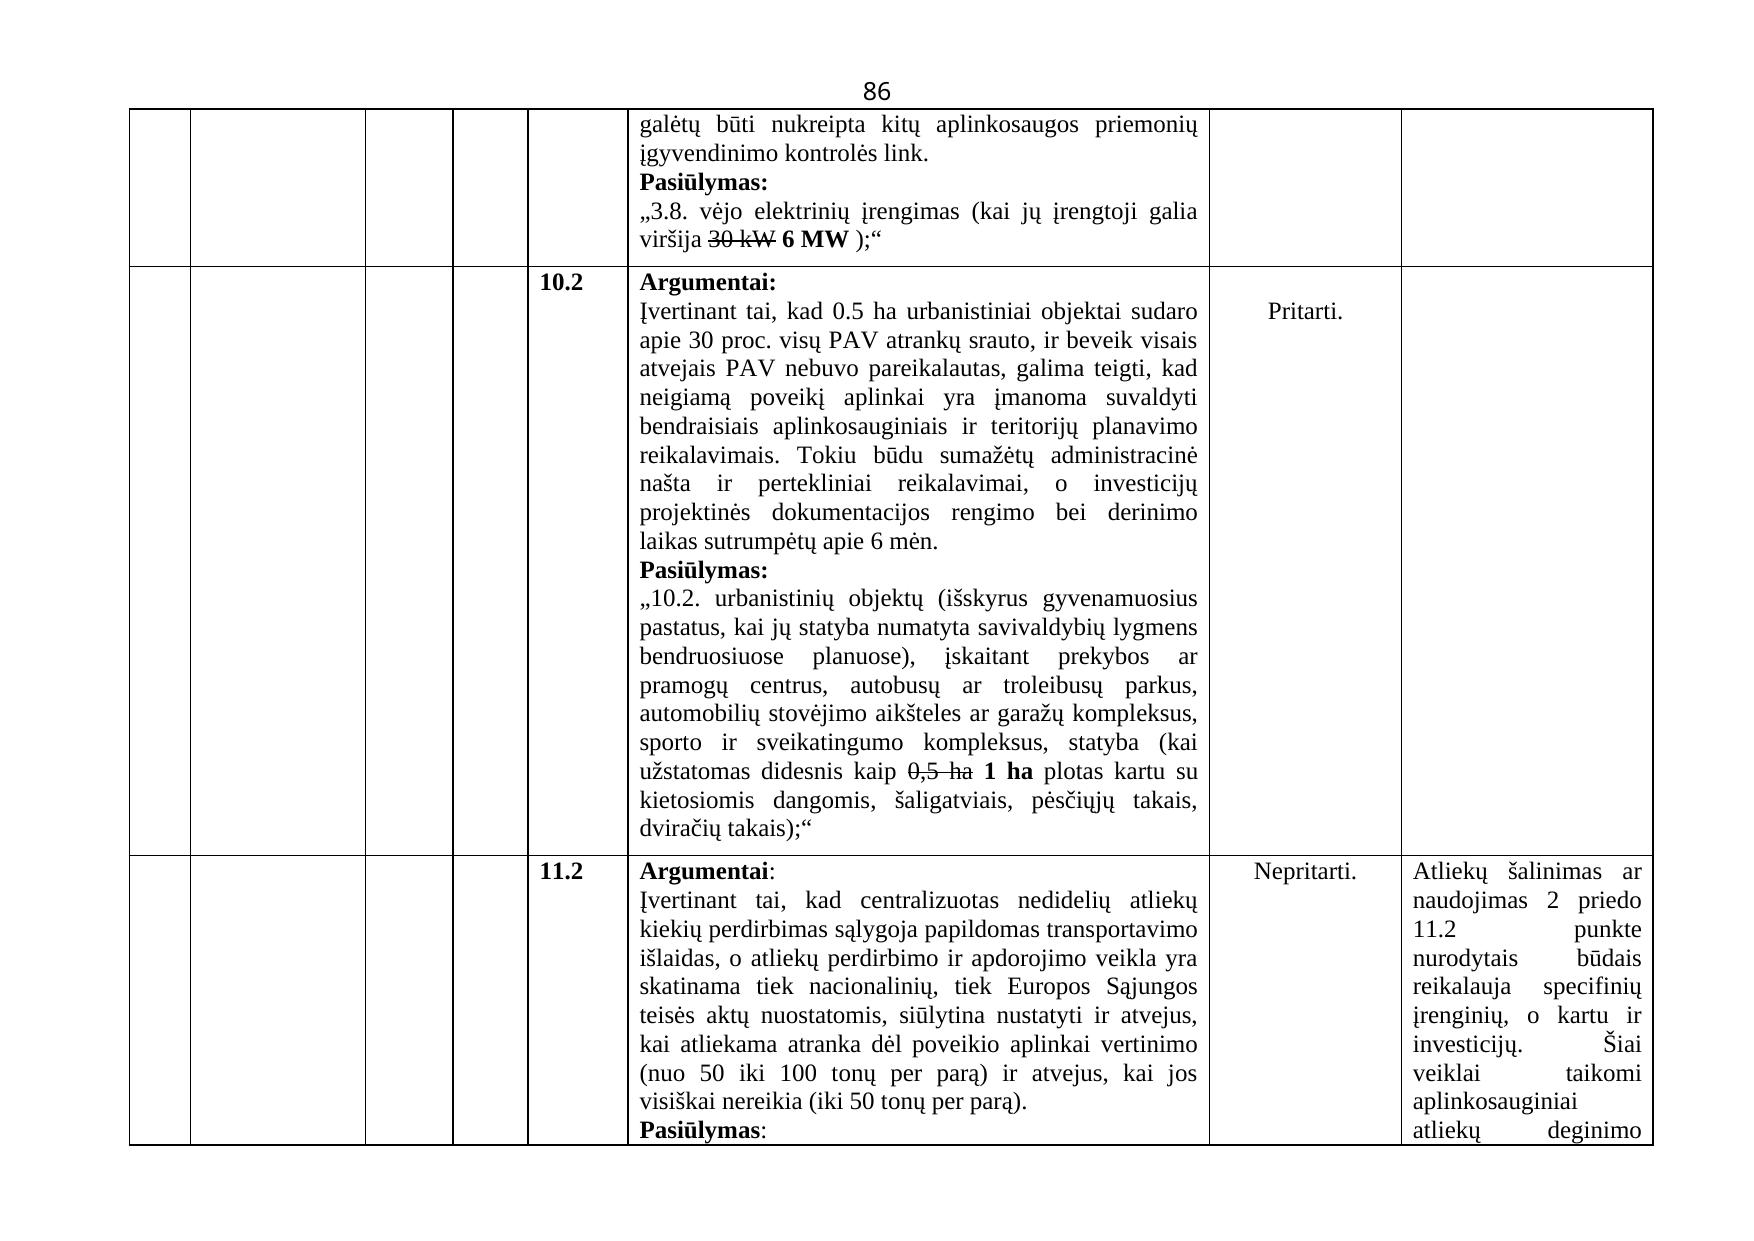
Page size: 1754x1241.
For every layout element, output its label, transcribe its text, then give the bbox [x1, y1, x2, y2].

table_cell [366, 267, 452, 855]
table_cell [130, 856, 190, 1144]
table_cell Argumentai: Įvertinant tai, kad 0.5 ha urbanistiniai objektai sudaro apie 30 proc. visų PAV atrankų srauto, ir beveik visais atvejais PAV nebuvo pareikalautas, galima teigti, kad neigiamą poveikį aplinkai yra įmanoma suvaldyti bendraisiais aplinkosauginiais ir teritorijų planavimo reikalavimais. Tokiu būdu sumažėtų administracinė našta ir pertekliniai reikalavimai, o investicijų projektinės dokumentacijos rengimo bei derinimo laikas sutrumpėtų apie 6 mėn. Pasiūlymas: „10.2. urbanistinių objektų (išskyrus gyvenamuosius pastatus, kai jų statyba numatyta savivaldybių lygmens bendruosiuose planuose), įskaitant prekybos ar pramogų centrus, autobusų ar troleibusų parkus, automobilių stovėjimo aikšteles ar garažų kompleksus, sporto ir sveikatingumo kompleksus, statyba (kai užstatomas didesnis kaip 0,5 ha 1 ha plotas kartu su kietosiomis dangomis, šaligatviais, pėsčiųjų takais, dviračių takais);“ [629, 267, 1209, 855]
table_cell 11.2 [529, 856, 627, 1144]
table_cell [191, 856, 365, 1144]
table_cell [1210, 110, 1401, 266]
table_cell galėtų būti nukreipta kitų aplinkosaugos priemonių įgyvendinimo kontrolės link. Pasiūlymas: „3.8. vėjo elektrinių įrengimas (kai jų įrengtoji galia viršija 30 kW 6 MW );“ [629, 110, 1209, 266]
table_cell [191, 110, 365, 266]
table_cell [130, 110, 190, 266]
table_cell Nepritarti. [1210, 856, 1401, 1144]
table_cell Atliekų šalinimas ar naudojimas 2 priedo 11.2 punkte nurodytais būdais reikalauja specifinių įrenginių, o kartu ir investicijų. Šiai veiklai taikomi aplinkosauginiai atliekų deginimo [1402, 856, 1652, 1144]
table_cell [130, 267, 190, 855]
table_cell [1402, 267, 1652, 855]
table_cell Argumentai: Įvertinant tai, kad centralizuotas nedidelių atliekų kiekių perdirbimas sąlygoja papildomas transportavimo išlaidas, o atliekų perdirbimo ir apdorojimo veikla yra skatinama tiek nacionalinių, tiek Europos Sąjungos teisės aktų nuostatomis, siūlytina nustatyti ir atvejus, kai atliekama atranka dėl poveikio aplinkai vertinimo (nuo 50 iki 100 tonų per parą) ir atvejus, kai jos visiškai nereikia (iki 50 tonų per parą). Pasiūlymas: [629, 856, 1209, 1144]
table_cell Pritarti. [1210, 267, 1401, 855]
table_cell [454, 856, 527, 1144]
table_cell [1402, 110, 1652, 266]
table_cell [191, 267, 365, 855]
table_cell [366, 856, 452, 1144]
table_cell [529, 110, 627, 266]
table_cell [366, 110, 452, 266]
table_cell [454, 267, 527, 855]
table_cell 10.2 [529, 267, 627, 855]
table_cell [454, 110, 527, 266]
